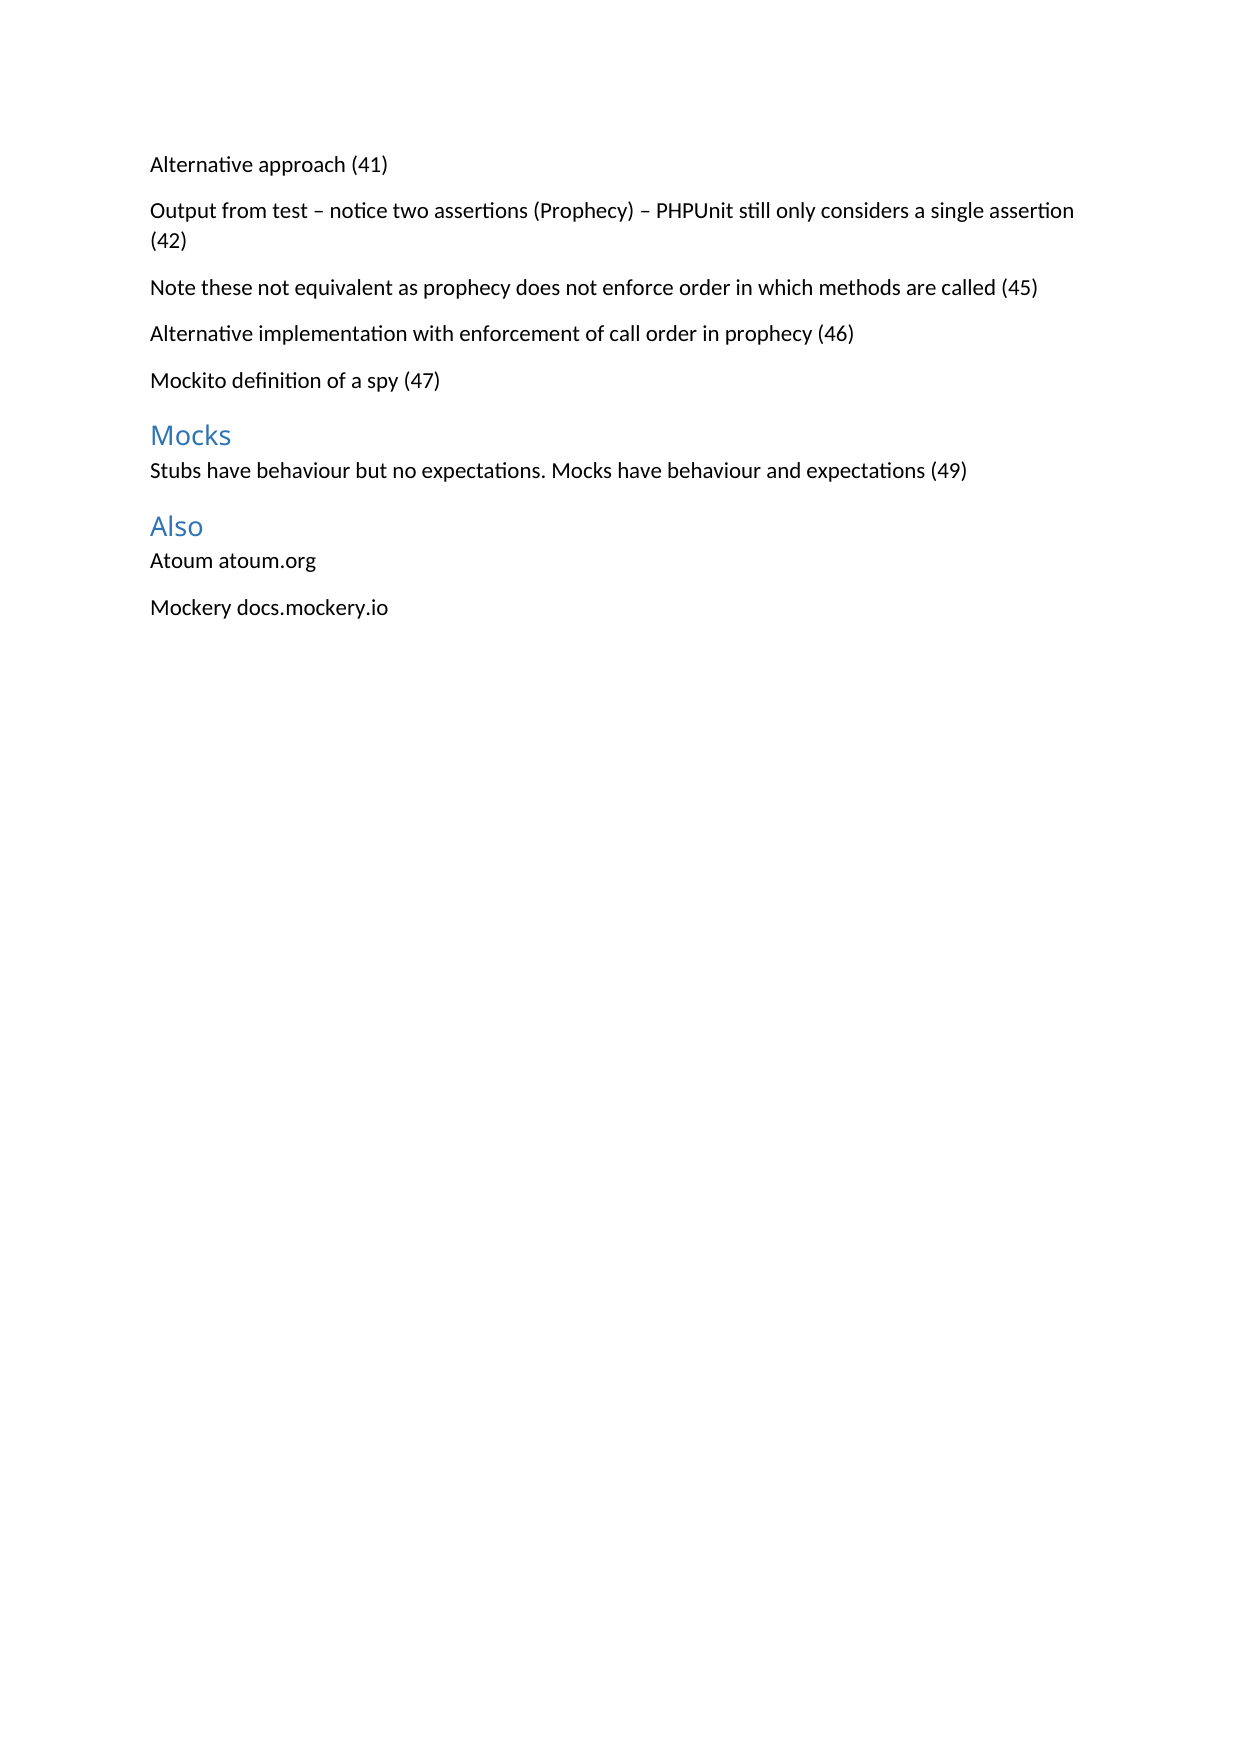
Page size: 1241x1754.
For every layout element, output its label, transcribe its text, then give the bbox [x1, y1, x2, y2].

text Alternative implementation with enforcement of call order in prophecy (46) [150, 319, 1090, 348]
text Stubs have behaviour but no expectations. Mocks have behaviour and expectations (49) [150, 456, 1090, 484]
subtitle Also [150, 507, 1090, 544]
text Mockery docs.mockery.io [150, 593, 1090, 621]
text Alternative approach (41) [150, 150, 1090, 178]
text Output from test – notice two assertions (Prophecy) – PHPUnit still only considers a single assertion (42) [150, 197, 1090, 254]
text Mockito definition of a spy (47) [150, 366, 1090, 394]
text Note these not equivalent as prophecy does not enforce order in which methods are called (45) [150, 273, 1090, 301]
text Atoum atoum.org [150, 546, 1090, 574]
subtitle Mocks [150, 417, 1090, 454]
